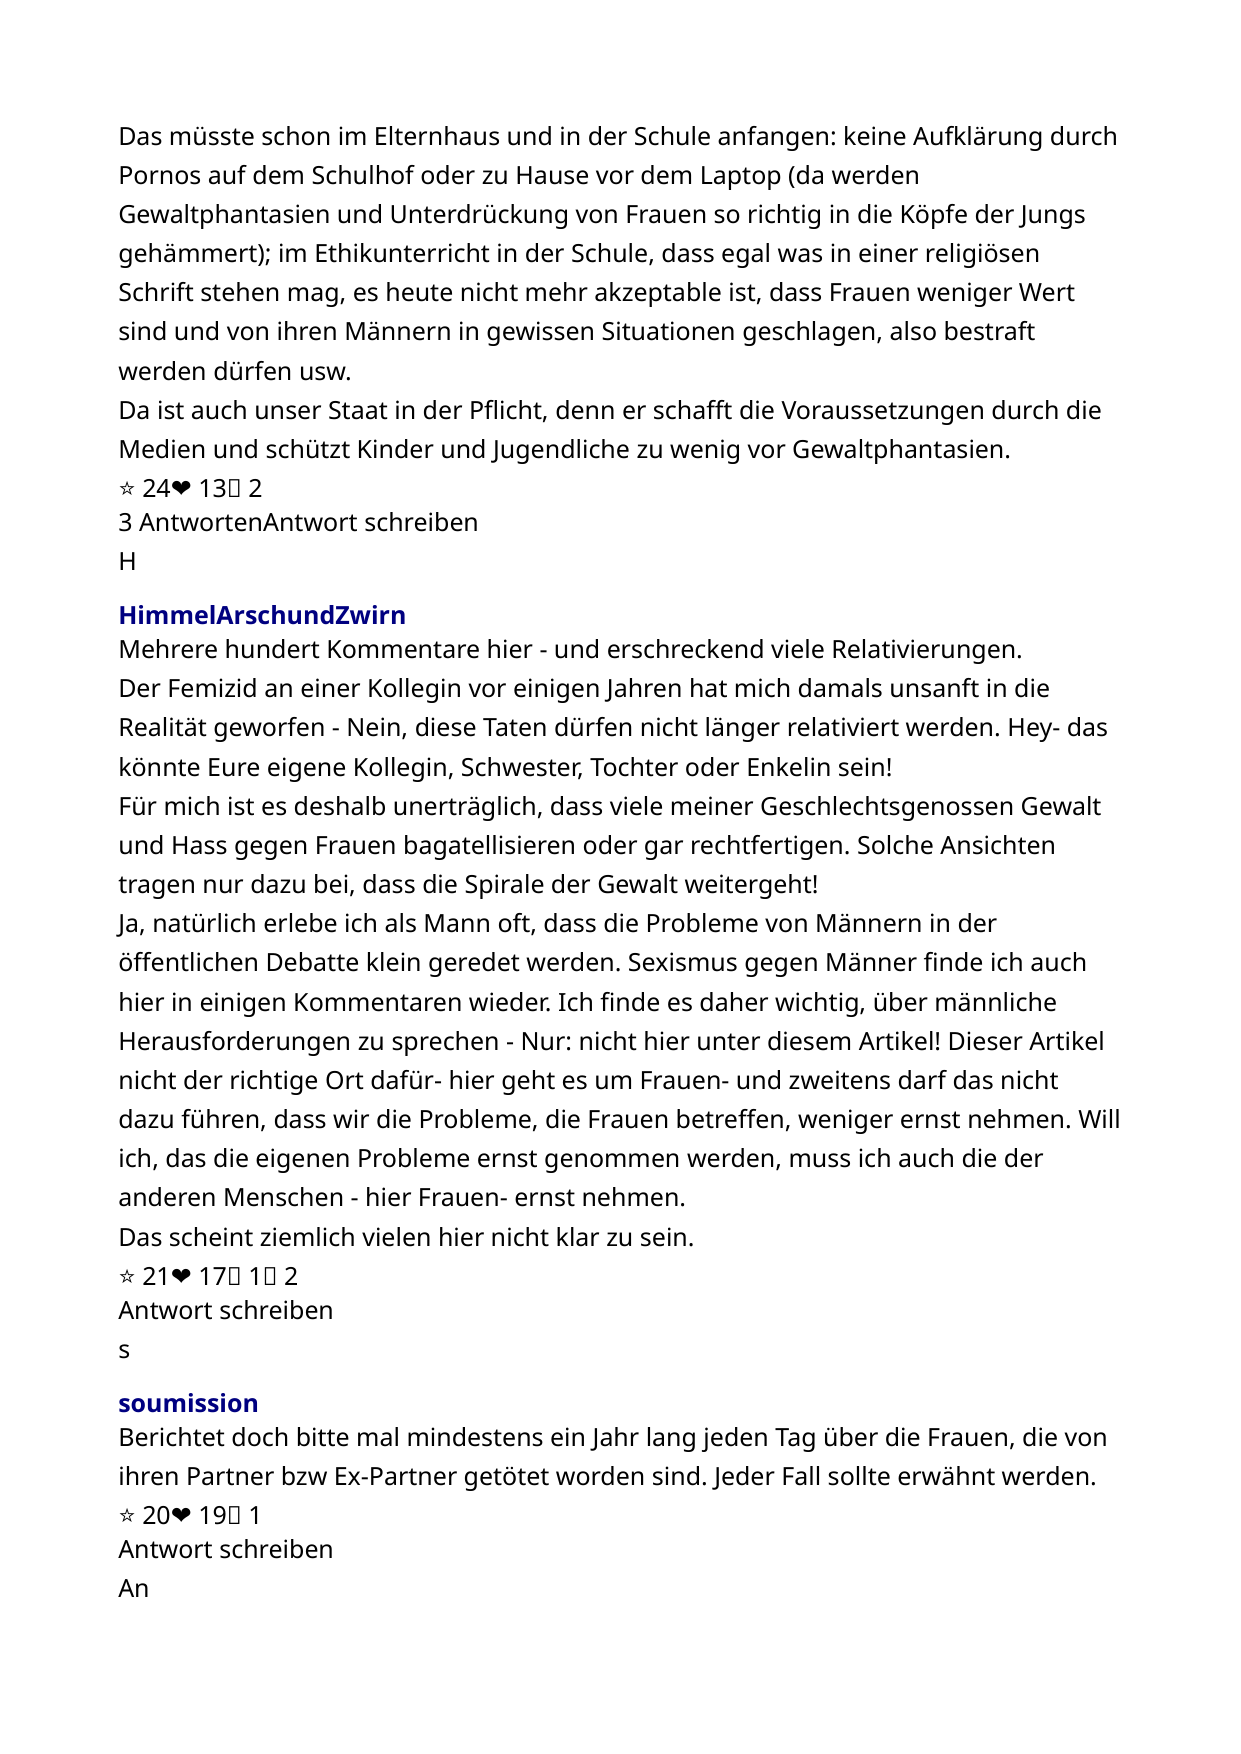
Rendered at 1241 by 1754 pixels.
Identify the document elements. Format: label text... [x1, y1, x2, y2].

text An [118, 1571, 1122, 1605]
text 3 AntwortenAntwort schreiben [118, 505, 1122, 539]
text s [118, 1332, 1122, 1366]
text Das müsste schon im Elternhaus und in der Schule anfangen: keine Aufklärung durch Pornos auf dem Schulhof oder zu Hause vor dem Laptop (da werden Gewaltphantasien und Unterdrückung von Frauen so richtig in die Köpfe der Jungs gehämmert); im Ethikunterricht in der Schule, dass egal was in einer religiösen Schrift stehen mag, es heute nicht mehr akzeptable ist, dass Frauen weniger Wert sind und von ihren Männern in gewissen Situationen geschlagen, also bestraft werden dürfen usw. [118, 118, 1122, 387]
text Berichtet doch bitte mal mindestens ein Jahr lang jeden Tag über die Frauen, die von ihren Partner bzw Ex-Partner getötet worden sind. Jeder Fall sollte erwähnt werden. [118, 1419, 1122, 1493]
text Da ist auch unser Staat in der Pflicht, denn er schafft die Voraussetzungen durch die Medien und schützt Kinder und Jugendliche zu wenig vor Gewaltphantasien. [118, 392, 1122, 466]
text ⭐️ 21❤️ 17🙁 1🤨 2 [118, 1258, 1122, 1292]
text Der Femizid an einer Kollegin vor einigen Jahren hat mich damals unsanft in die Realität geworfen - Nein, diese Taten dürfen nicht länger relativiert werden. Hey- das könnte Eure eigene Kollegin, Schwester, Tochter oder Enkelin sein! [118, 671, 1122, 783]
subtitle HimmelArschundZwirn [118, 598, 1122, 632]
text Ja, natürlich erlebe ich als Mann oft, dass die Probleme von Männern in der öffentlichen Debatte klein geredet werden. Sexismus gegen Männer finde ich auch hier in einigen Kommentaren wieder. Ich finde es daher wichtig, über männliche Herausforderungen zu sprechen - Nur: nicht hier unter diesem Artikel! Dieser Artikel nicht der richtige Ort dafür- hier geht es um Frauen- und zweitens darf das nicht dazu führen, dass wir die Probleme, die Frauen betreffen, weniger ernst nehmen. Will ich, das die eigenen Probleme ernst genommen werden, muss ich auch die der anderen Menschen - hier Frauen- ernst nehmen. [118, 906, 1122, 1214]
text ⭐️ 24❤️ 13🤨 2 [118, 471, 1122, 505]
text Antwort schreiben [118, 1532, 1122, 1566]
text Antwort schreiben [118, 1292, 1122, 1326]
text Mehrere hundert Kommentare hier - und erschreckend viele Relativierungen. [118, 632, 1122, 666]
text Das scheint ziemlich vielen hier nicht klar zu sein. [118, 1219, 1122, 1253]
text Für mich ist es deshalb unerträglich, dass viele meiner Geschlechtsgenossen Gewalt und Hass gegen Frauen bagatellisieren oder gar rechtfertigen. Solche Ansichten tragen nur dazu bei, dass die Spirale der Gewalt weitergeht! [118, 788, 1122, 901]
text H [118, 544, 1122, 578]
text ⭐️ 20❤️ 19🤨 1 [118, 1498, 1122, 1532]
subtitle soumission [118, 1385, 1122, 1419]
